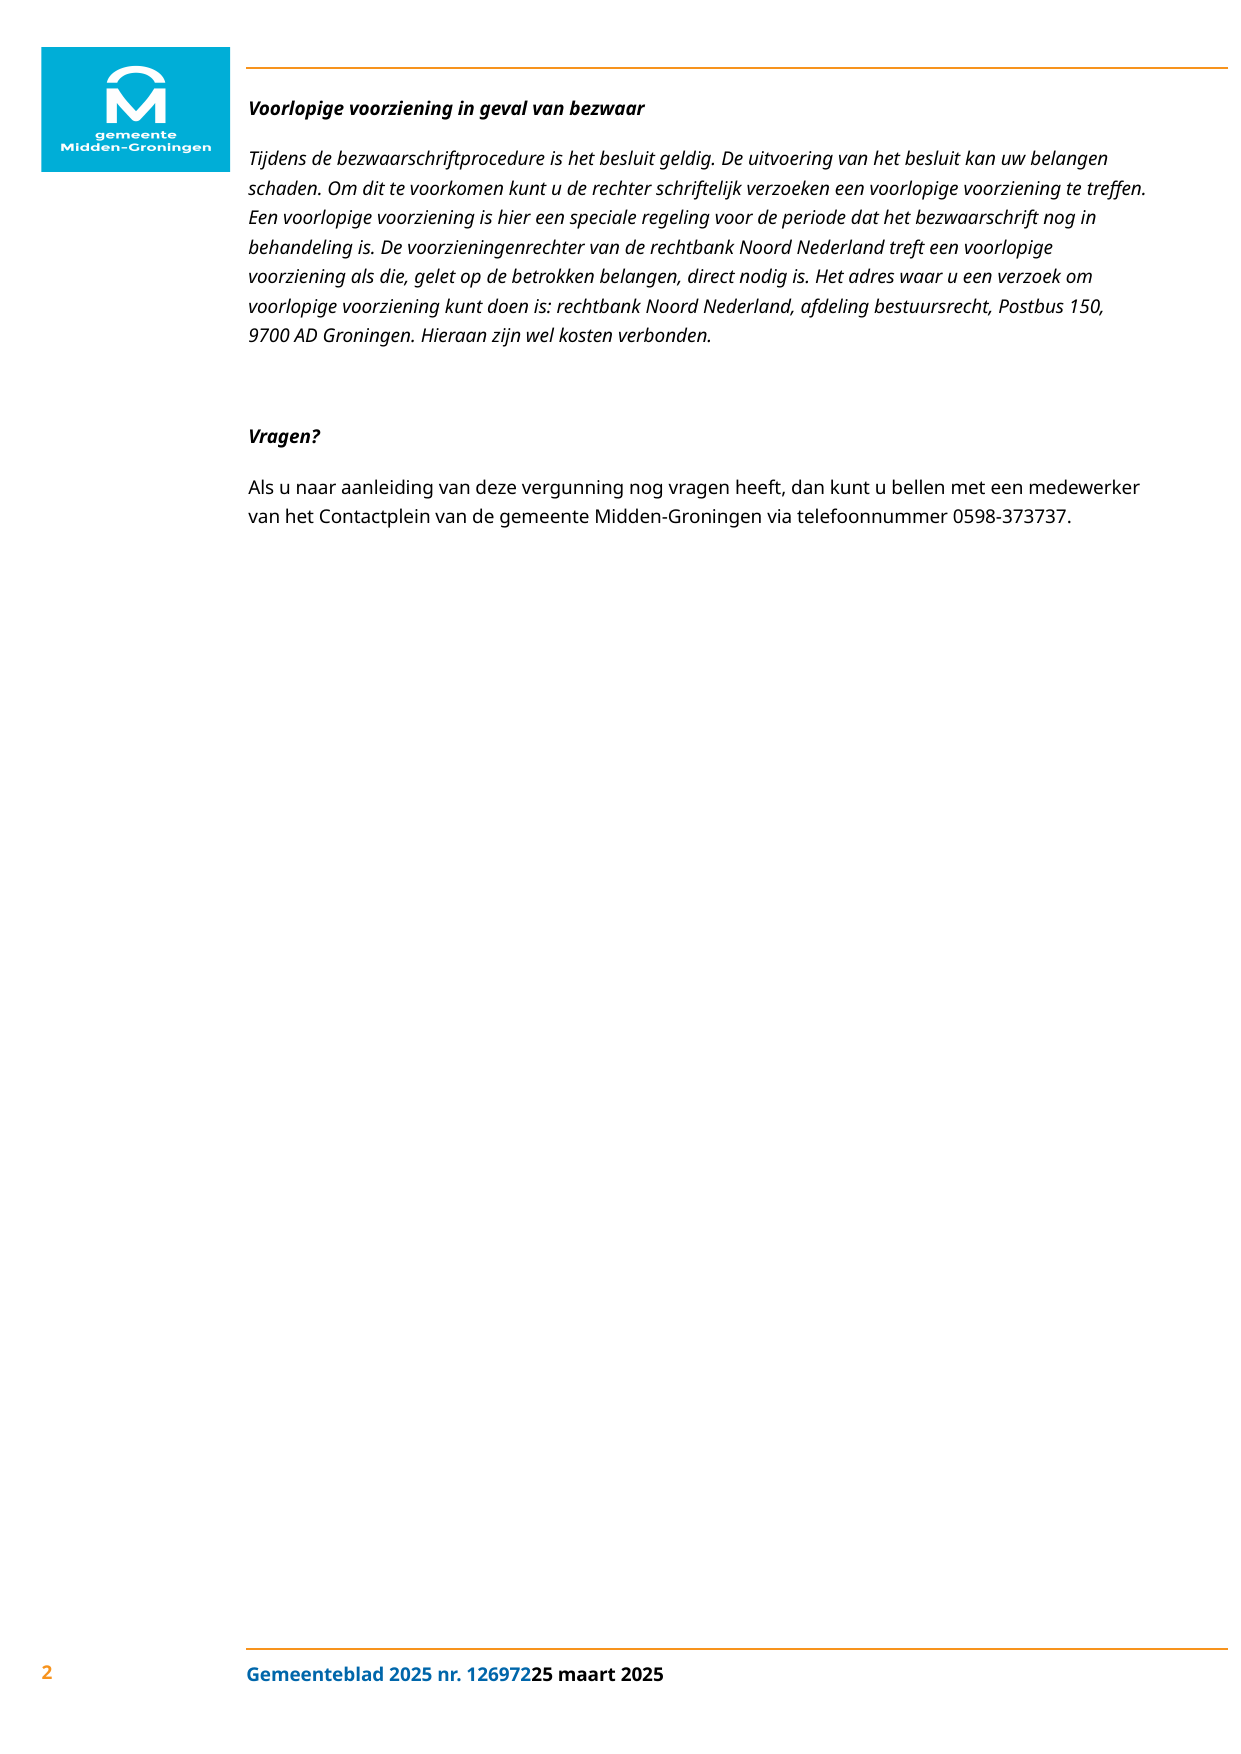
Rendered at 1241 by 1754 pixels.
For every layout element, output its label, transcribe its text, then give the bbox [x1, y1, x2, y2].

text Als u naar aanleiding van deze vergunning nog vragen heeft, dan kunt u bellen met een medewerker van het Contactplein van de gemeente Midden-Groningen via telefoonnummer 0598-373737. [248, 474, 1152, 529]
picture [108, 66, 164, 82]
picture [107, 89, 165, 122]
picture [184, 146, 190, 153]
text Vragen? [248, 423, 1152, 449]
text Tijdens de bezwaarschriftprocedure is het besluit geldig. De uitvoering van het besluit kan uw belangen schaden. Om dit te voorkomen kunt u de rechter schriftelijk verzoeken een voorlopige voorziening te treffen. Een voorlopige voorziening is hier een speciale regeling voor de periode dat het bezwaarschrift nog in behandeling is. De voorzieningenrechter van de rechtbank Noord Nederland treft een voorlopige voorziening als die, gelet op de betrokken belangen, direct nodig is. Het adres waar u een verzoek om voorlopige voorziening kunt doen is: rechtbank Noord Nederland, afdeling bestuursrecht, Postbus 150, 9700 AD Groningen. Hieraan zijn wel kosten verbonden. [248, 145, 1152, 348]
text Voorlopige voorziening in geval van bezwaar [248, 95, 1152, 121]
